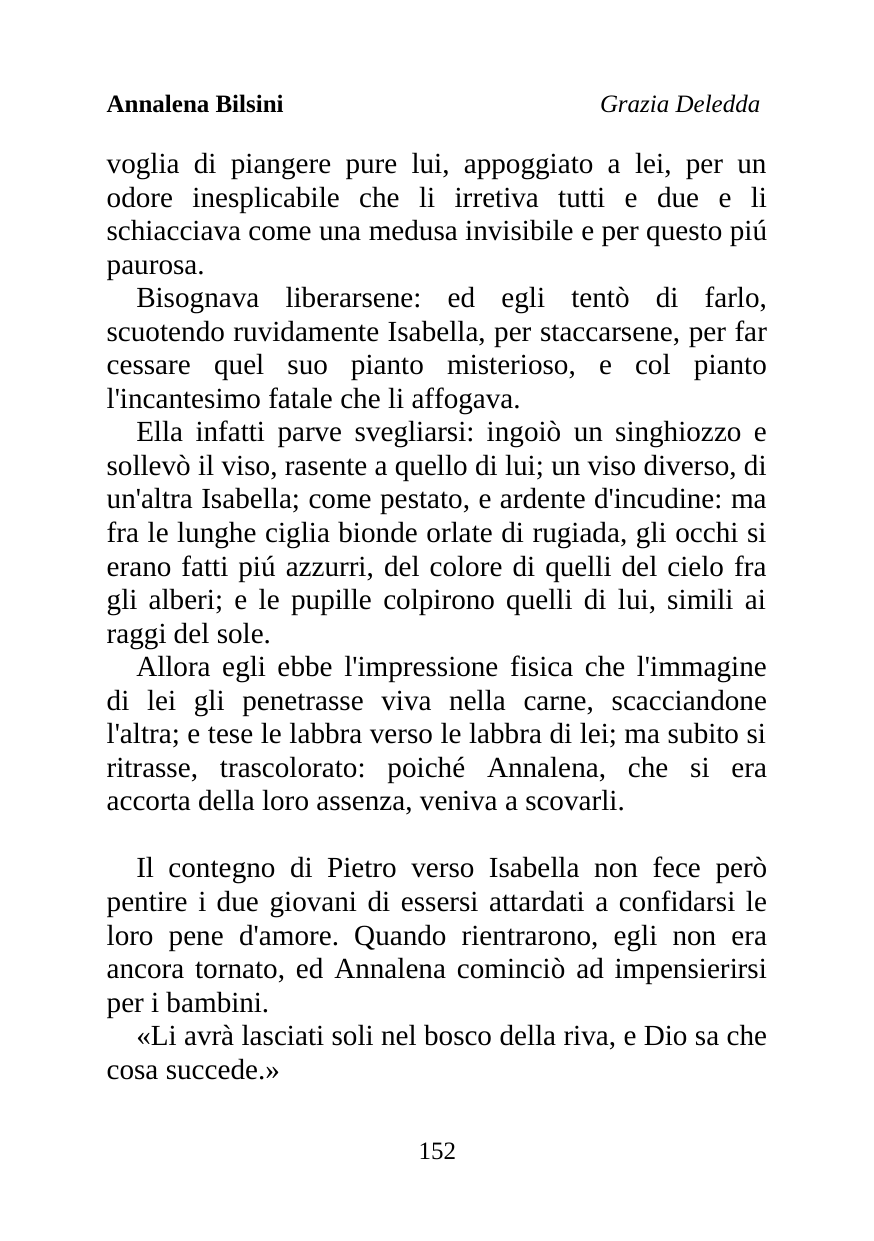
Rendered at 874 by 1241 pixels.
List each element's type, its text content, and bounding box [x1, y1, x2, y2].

text Allora egli ebbe l'impressione fisica che l'immagine di lei gli penetrasse viva nella carne, scacciandone l'altra; e tese le labbra verso le labbra di lei; ma subito si ritrasse, trascolorato: poiché Annalena, che si era accorta della loro assenza, veniva a scovarli. [106, 649, 768, 817]
text Ella infatti parve svegliarsi: ingoiò un singhiozzo e sollevò il viso, rasente a quello di lui; un viso diverso, di un'altra Isabella; come pestato, e ardente d'incudine: ma fra le lunghe ciglia bionde orlate di rugiada, gli occhi si erano fatti piú azzurri, del colore di quelli del cielo fra gli alberi; e le pupille colpirono quelli di lui, simili ai raggi del sole. [106, 414, 768, 649]
text voglia di piangere pure lui, appoggiato a lei, per un odore inesplicabile che li irretiva tutti e due e li schiacciava come una medusa invisibile e per questo piú paurosa. [106, 146, 768, 280]
text Bisognava liberarsene: ed egli tentò di farlo, scuotendo ruvidamente Isabella, per staccarsene, per far cessare quel suo pianto misterioso, e col pianto l'incantesimo fatale che li affogava. [106, 280, 768, 414]
text «Li avrà lasciati soli nel bosco della riva, e Dio sa che cosa succede.» [106, 1018, 768, 1085]
text Il contegno di Pietro verso Isabella non fece però pentire i due giovani di essersi attardati a confidarsi le loro pene d'amore. Quando rientrarono, egli non era ancora tornato, ed Annalena cominciò ad impensierirsi per i bambini. [106, 851, 768, 1018]
